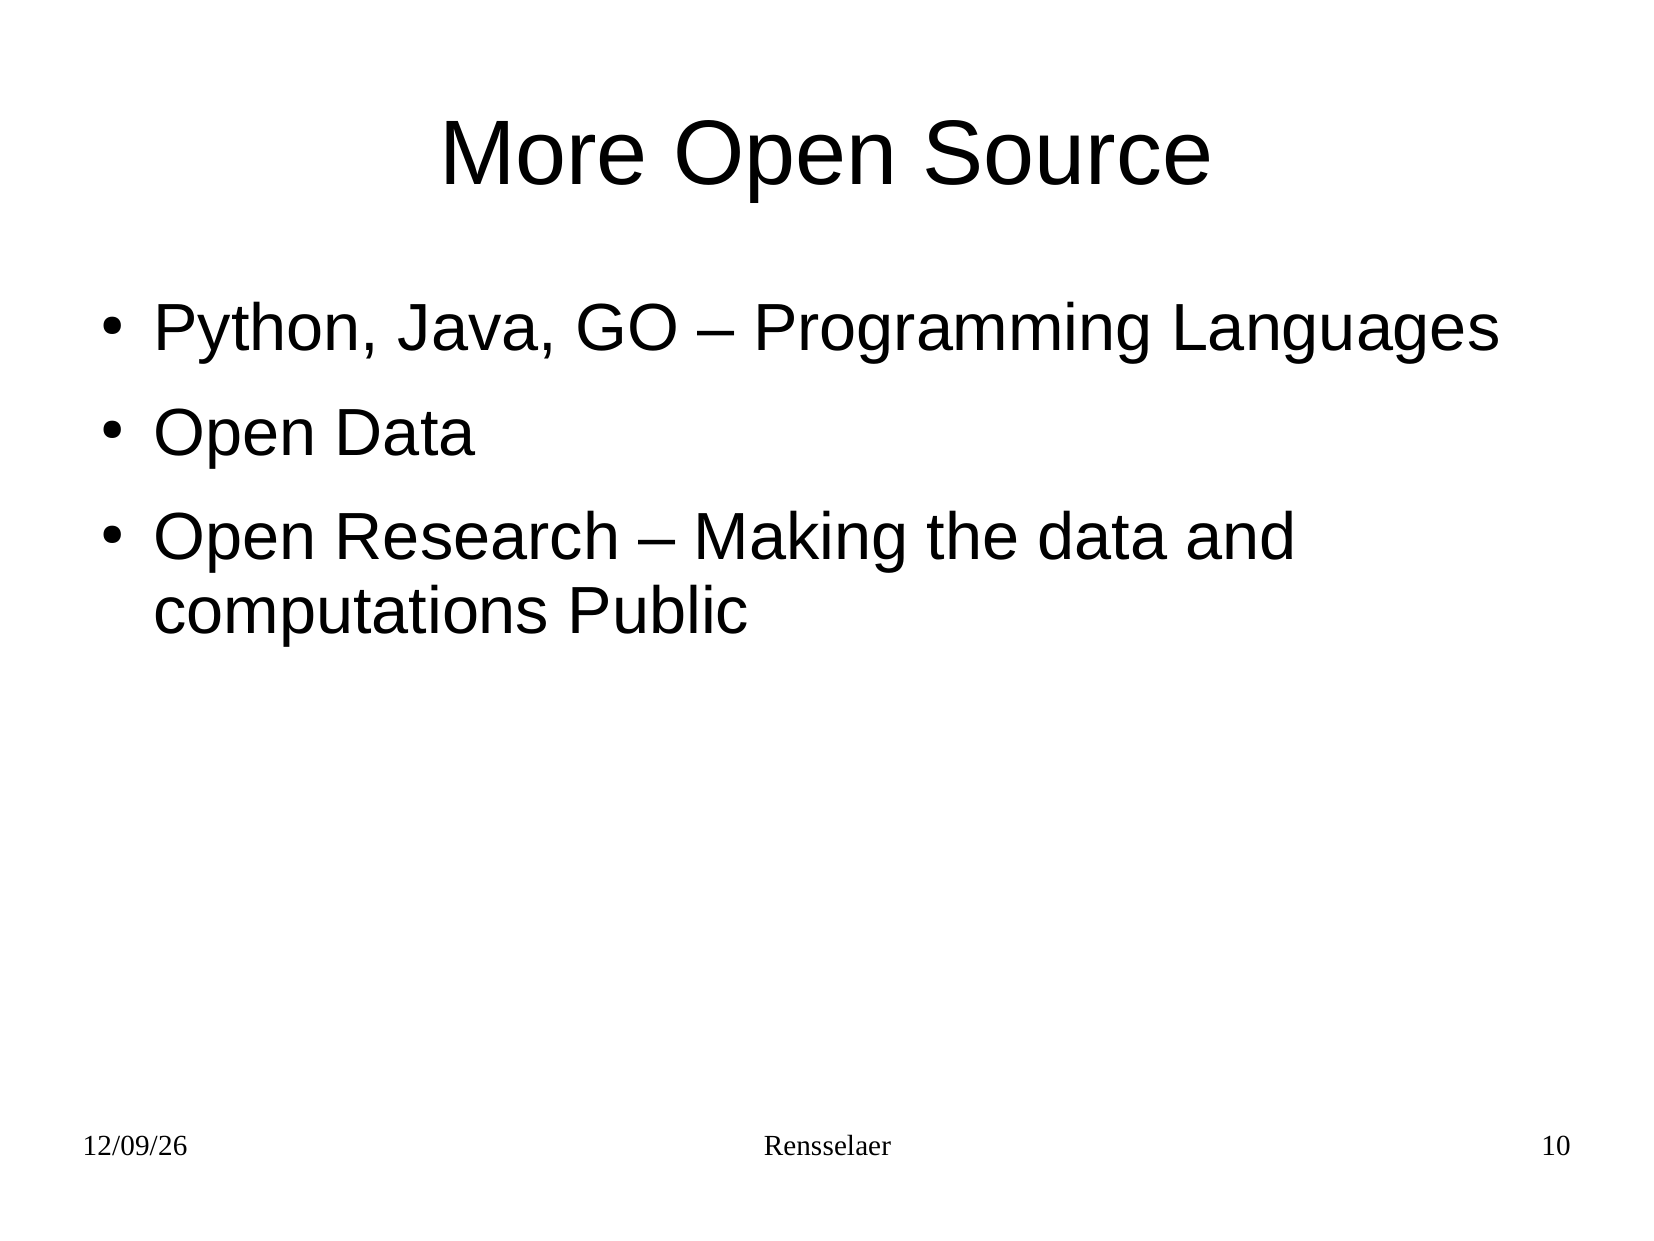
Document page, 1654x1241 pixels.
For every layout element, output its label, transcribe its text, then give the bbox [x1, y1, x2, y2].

title More Open Source [82, 49, 1571, 257]
list Python, Java, GO – Programming Languages Open Data Open Research – Making the data and computations Public [82, 290, 1571, 1010]
